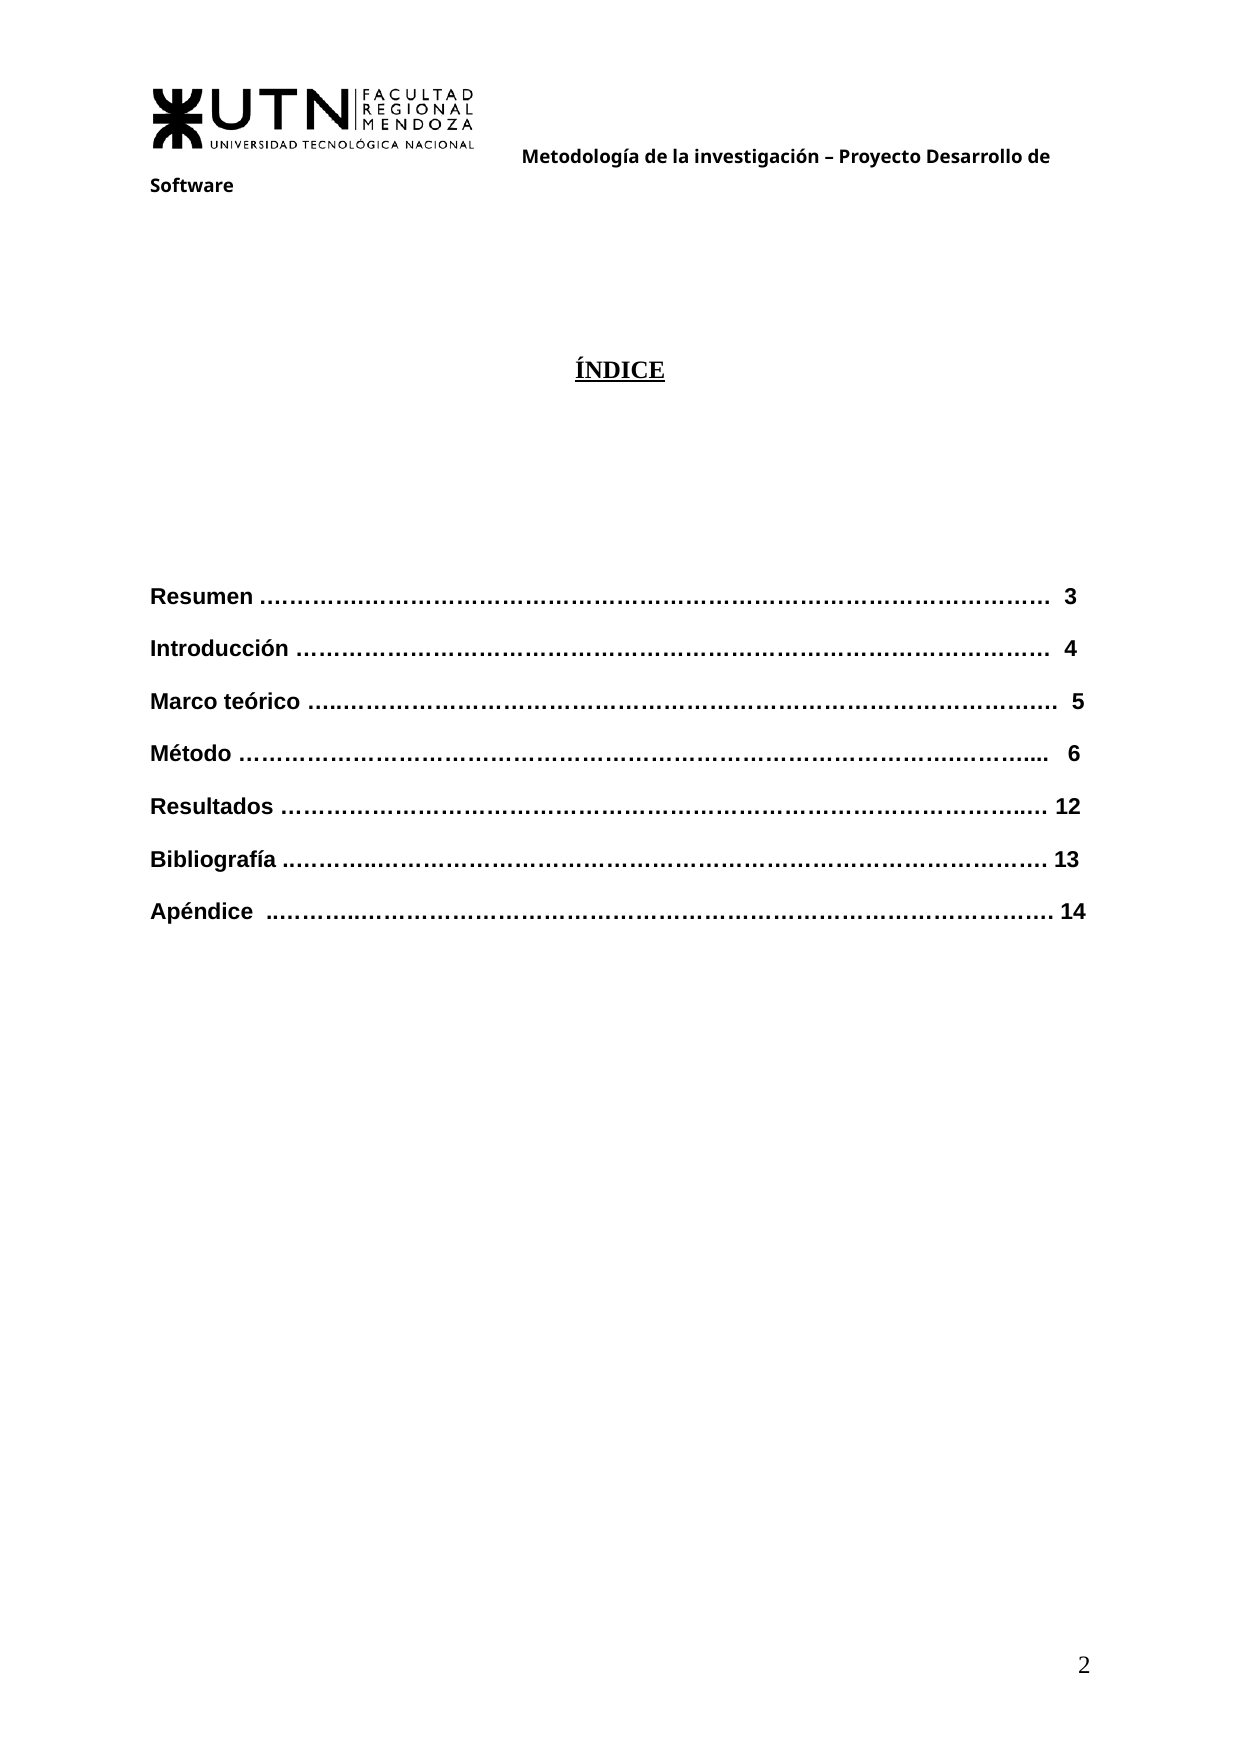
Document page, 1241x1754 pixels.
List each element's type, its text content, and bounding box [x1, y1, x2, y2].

text ÍNDICE [150, 355, 1090, 384]
text Resumen .………….……………………………………………………………………………… 3 [150, 583, 1090, 609]
text Resultados ……………………………………………………………………………………..… 12 [150, 793, 1090, 819]
text Introducción ……………………………………………………………………………………… 4 [150, 635, 1090, 662]
text Apéndice ..………..………………………………………………………………………………. 14 [150, 898, 1090, 924]
text Método ………………………………………………………………………………….……….... 6 [150, 740, 1090, 767]
picture [150, 75, 476, 164]
text Bibliografía ..………..……………………………………………………………………………. 13 [150, 846, 1090, 872]
text Marco teórico …..……………………………………………………………………………….… 5 [150, 688, 1090, 714]
